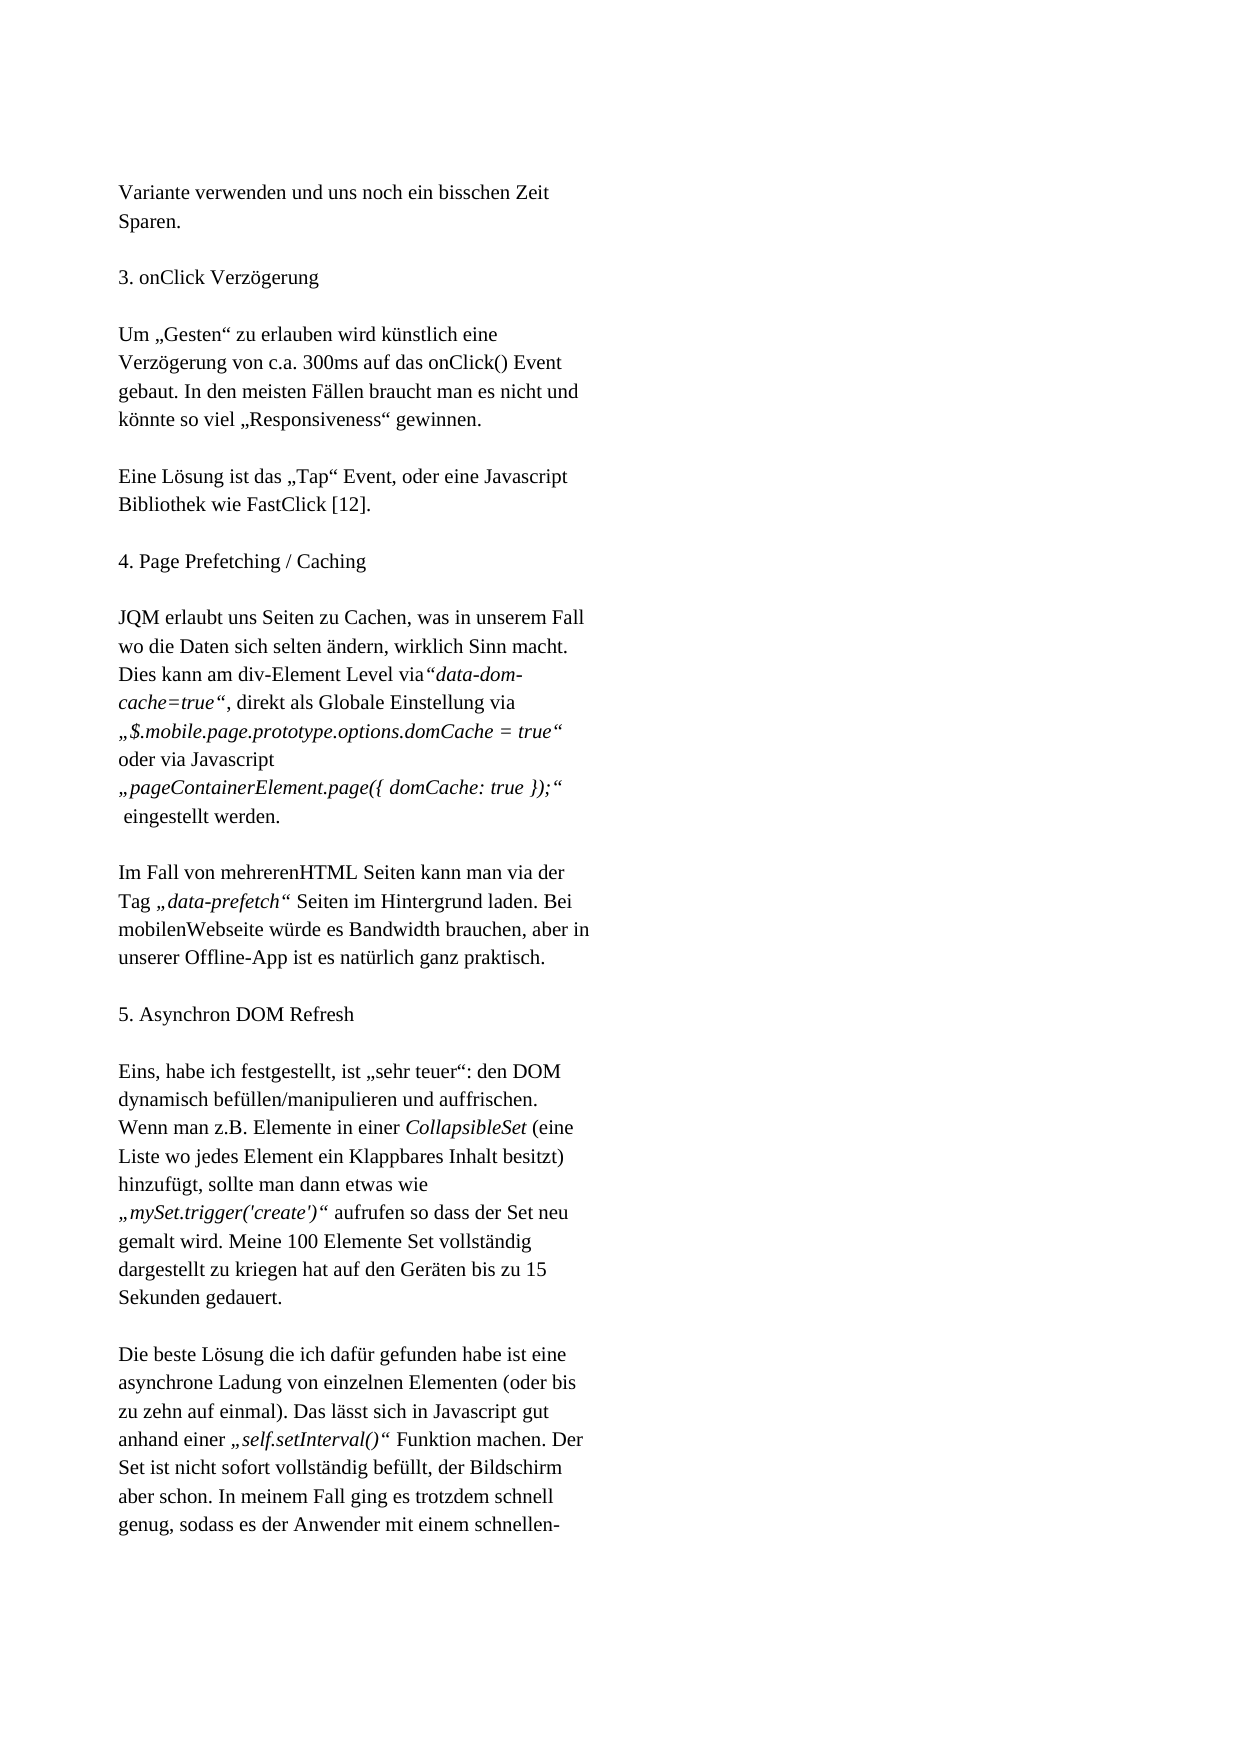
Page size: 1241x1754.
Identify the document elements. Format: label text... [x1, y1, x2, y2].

text JQM erlaubt uns Seiten zu Cachen, was in unserem Fall wo die Daten sich selten ändern, wirklich Sinn macht. Dies kann am div-Element Level via“data-dom-cache=true“, direkt als Globale Einstellung via „$.mobile.page.prototype.options.domCache = true“ oder via Javascript „pageContainerElement.page({ domCache: true });“ [118, 602, 591, 800]
text eingestellt werden. [118, 800, 591, 829]
text Eine Lösung ist das „Tap“ Event, oder eine Javascript Bibliothek wie FastClick [12]. [118, 460, 591, 517]
text 5. Asynchron DOM Refresh [118, 999, 591, 1027]
text 3. onClick Verzögerung [118, 262, 591, 290]
text Die beste Lösung die ich dafür gefunden habe ist eine asynchrone Ladung von einzelnen Elementen (oder bis zu zehn auf einmal). Das lässt sich in Javascript gut anhand einer „self.setInterval()“ Funktion machen. Der Set ist nicht sofort vollständig befüllt, der Bildschirm aber schon. In meinem Fall ging es trotzdem schnell genug, sodass es der Anwender mit einem schnellen- [118, 1339, 591, 1537]
text Im Fall von mehrerenHTML Seiten kann man via der Tag „data-prefetch“ Seiten im Hintergrund laden. Bei mobilenWebseite würde es Bandwidth brauchen, aber in unserer Offline-App ist es natürlich ganz praktisch. [118, 857, 591, 970]
text 4. Page Prefetching / Caching [118, 545, 591, 574]
text Variante verwenden und uns noch ein bisschen Zeit Sparen. [118, 177, 591, 234]
text Um „Gesten“ zu erlauben wird künstlich eine Verzögerung von c.a. 300ms auf das onClick() Event gebaut. In den meisten Fällen braucht man es nicht und könnte so viel „Responsiveness“ gewinnen. [118, 319, 591, 432]
text Eins, habe ich festgestellt, ist „sehr teuer“: den DOM dynamisch befüllen/manipulieren und auffrischen. Wenn man z.B. Elemente in einer CollapsibleSet (eine Liste wo jedes Element ein Klappbares Inhalt besitzt) hinzufügt, sollte man dann etwas wie „mySet.trigger('create')“ aufrufen so dass der Set neu gemalt wird. Meine 100 Elemente Set vollständig dargestellt zu kriegen hat auf den Geräten bis zu 15 Sekunden gedauert. [118, 1055, 591, 1310]
